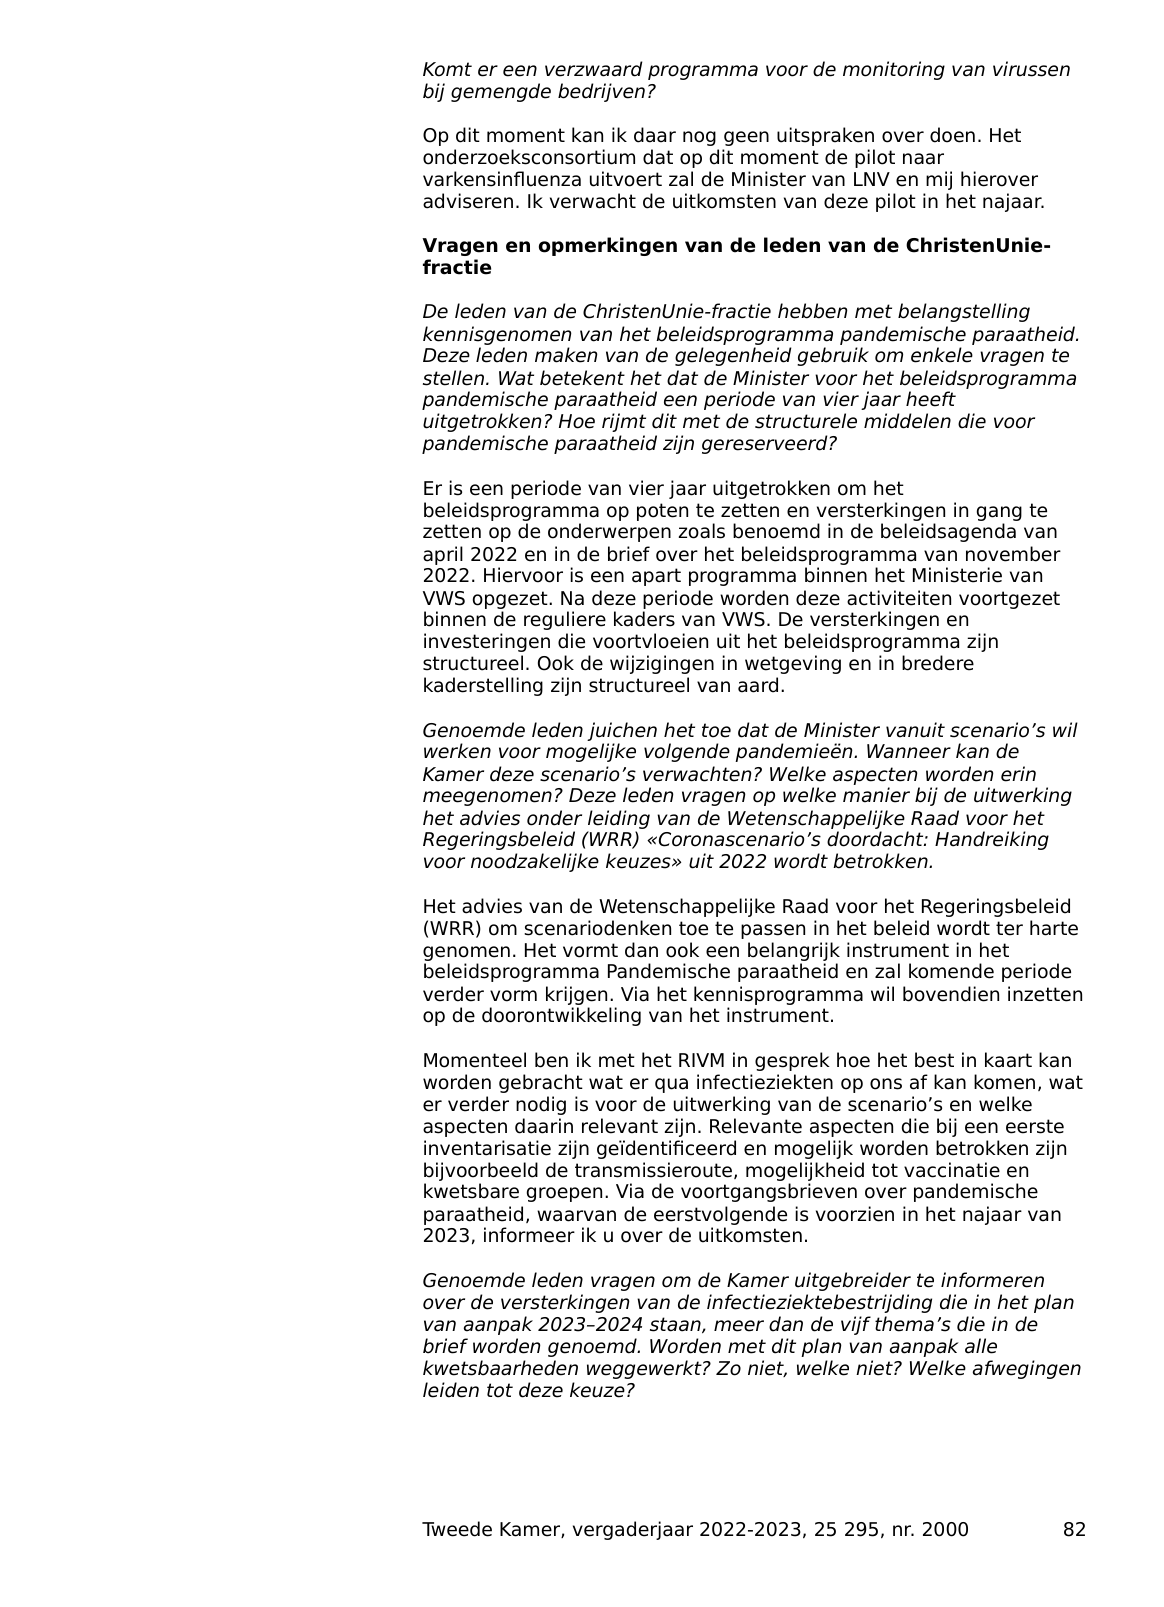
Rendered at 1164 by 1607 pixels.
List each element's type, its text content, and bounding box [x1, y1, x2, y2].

text De leden van de ChristenUnie-fractie hebben met belangstelling kennisgenomen van het beleidsprogramma pandemische paraatheid. Deze leden maken van de gelegenheid gebruik om enkele vragen te stellen. Wat betekent het dat de Minister voor het beleidsprogramma pandemische paraatheid een periode van vier jaar heeft uitgetrokken? Hoe rijmt dit met de structurele middelen die voor pandemische paraatheid zijn gereserveerd? [422, 301, 1087, 455]
text Genoemde leden juichen het toe dat de Minister vanuit scenario’s wil werken voor mogelijke volgende pandemieën. Wanneer kan de Kamer deze scenario’s verwachten? Welke aspecten worden erin meegenomen? Deze leden vragen op welke manier bij de uitwerking het advies onder leiding van de Wetenschappelijke Raad voor het Regeringsbeleid (WRR) «Coronascenario’s doordacht: Handreiking voor noodzakelijke keuzes» uit 2022 wordt betrokken. [422, 719, 1087, 873]
subtitle Vragen en opmerkingen van de leden van de ChristenUnie-fractie [422, 235, 1087, 279]
text Momenteel ben ik met het RIVM in gesprek hoe het best in kaart kan worden gebracht wat er qua infectieziekten op ons af kan komen, wat er verder nodig is voor de uitwerking van de scenario’s en welke aspecten daarin relevant zijn. Relevante aspecten die bij een eerste inventarisatie zijn geïdentificeerd en mogelijk worden betrokken zijn bijvoorbeeld de transmissieroute, mogelijkheid tot vaccinatie en kwetsbare groepen. Via de voortgangsbrieven over pandemische paraatheid, waarvan de eerstvolgende is voorzien in het najaar van 2023, informeer ik u over de uitkomsten. [422, 1049, 1087, 1247]
text Op dit moment kan ik daar nog geen uitspraken over doen. Het onderzoeksconsortium dat op dit moment de pilot naar varkensinfluenza uitvoert zal de Minister van LNV en mij hierover adviseren. Ik verwacht de uitkomsten van deze pilot in het najaar. [422, 125, 1087, 213]
text Er is een periode van vier jaar uitgetrokken om het beleidsprogramma op poten te zetten en versterkingen in gang te zetten op de onderwerpen zoals benoemd in de beleidsagenda van april 2022 en in de brief over het beleidsprogramma van november 2022. Hiervoor is een apart programma binnen het Ministerie van VWS opgezet. Na deze periode worden deze activiteiten voortgezet binnen de reguliere kaders van VWS. De versterkingen en investeringen die voortvloeien uit het beleidsprogramma zijn structureel. Ook de wijzigingen in wetgeving en in bredere kaderstelling zijn structureel van aard. [422, 477, 1087, 697]
text Genoemde leden vragen om de Kamer uitgebreider te informeren over de versterkingen van de infectieziektebestrijding die in het plan van aanpak 2023–2024 staan, meer dan de vijf thema’s die in de brief worden genoemd. Worden met dit plan van aanpak alle kwetsbaarheden weggewerkt? Zo niet, welke niet? Welke afwegingen leiden tot deze keuze? [422, 1269, 1087, 1401]
text Het advies van de Wetenschappelijke Raad voor het Regeringsbeleid (WRR) om scenariodenken toe te passen in het beleid wordt ter harte genomen. Het vormt dan ook een belangrijk instrument in het beleidsprogramma Pandemische paraatheid en zal komende periode verder vorm krijgen. Via het kennisprogramma wil bovendien inzetten op de doorontwikkeling van het instrument. [422, 896, 1087, 1027]
text Komt er een verzwaard programma voor de monitoring van virussen bij gemengde bedrijven? [422, 59, 1087, 103]
